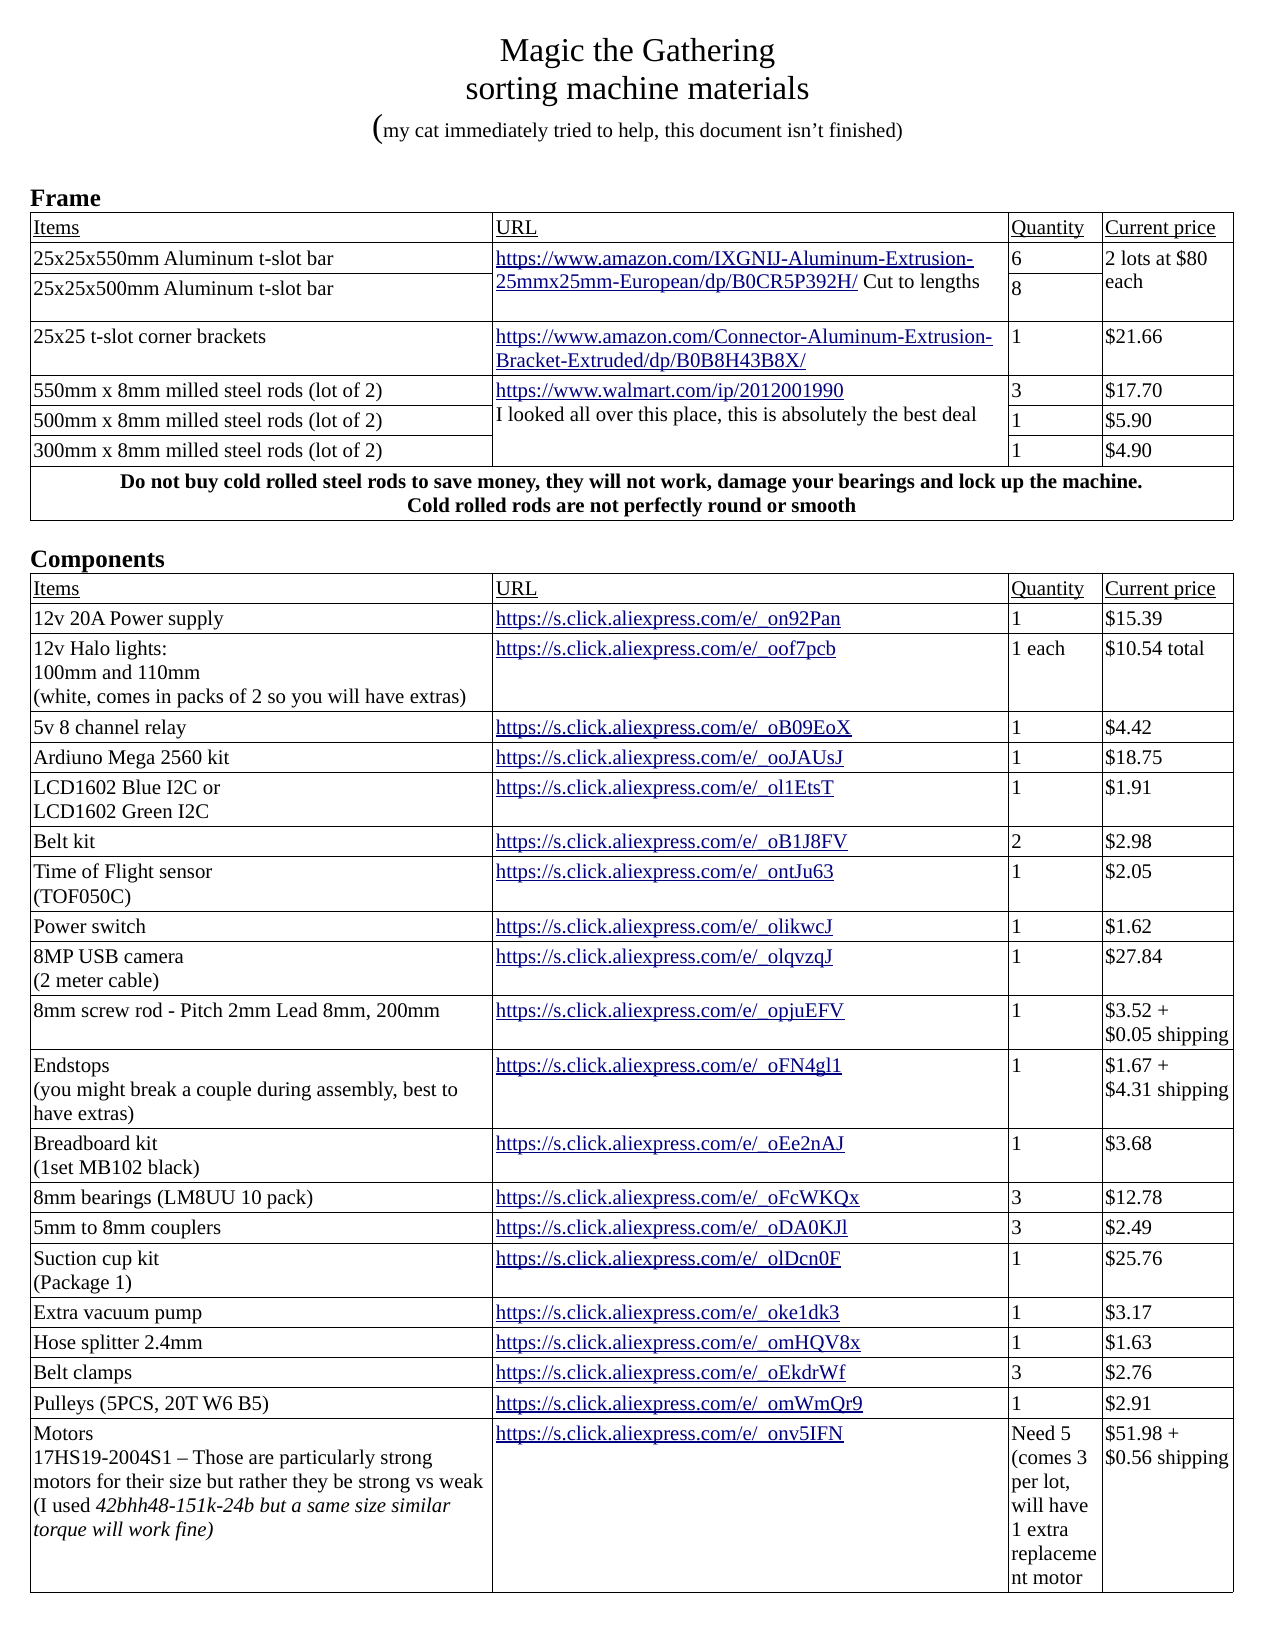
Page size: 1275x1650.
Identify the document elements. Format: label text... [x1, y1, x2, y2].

table_cell $3.17 [1103, 1298, 1233, 1327]
table_cell 1 [1009, 773, 1102, 826]
table_cell 2 lots at $80 each [1103, 243, 1233, 321]
table_cell 300mm x 8mm milled steel rods (lot of 2) [31, 436, 492, 466]
table_cell Hose splitter 2.4mm [31, 1328, 492, 1357]
table_cell Belt kit [31, 827, 492, 856]
table_cell $3.52 + $0.05 shipping [1103, 996, 1233, 1049]
table_cell https://s.click.aliexpress.com/e/_opjuEFV [493, 996, 1008, 1049]
table_cell $51.98 + $0.56 shipping [1103, 1419, 1233, 1592]
table_cell https://s.click.aliexpress.com/e/_onv5IFN [493, 1419, 1008, 1592]
table_cell https://s.click.aliexpress.com/e/_on92Pan [493, 604, 1008, 633]
table_header URL [493, 574, 1008, 603]
table_cell https://www.amazon.com/IXGNIJ-Aluminum-Extrusion-25mmx25mm-European/dp/B0CR5P392H/ Cut to lengths [493, 243, 1008, 321]
table_cell 8MP USB camera (2 meter cable) [31, 942, 492, 995]
table_cell https://www.walmart.com/ip/2012001990 I looked all over this place, this is absolutely the best deal [493, 376, 1008, 466]
table_cell 25x25x550mm Aluminum t-slot bar [31, 243, 492, 272]
table_cell $2.91 [1103, 1388, 1233, 1417]
table_cell 1 [1009, 1244, 1102, 1297]
table_cell 6 [1009, 243, 1102, 272]
table_cell https://s.click.aliexpress.com/e/_olDcn0F [493, 1244, 1008, 1297]
table_cell https://s.click.aliexpress.com/e/_oEe2nAJ [493, 1129, 1008, 1182]
table_cell LCD1602 Blue I2C or LCD1602 Green I2C [31, 773, 492, 826]
table_cell Power switch [31, 912, 492, 941]
table_cell Pulleys (5PCS, 20T W6 B5) [31, 1388, 492, 1417]
table_cell Need 5 (comes 3 per lot, will have 1 extra replacement motor [1009, 1419, 1102, 1592]
table_cell 1 [1009, 912, 1102, 941]
table_cell $4.90 [1103, 436, 1233, 466]
table_cell https://s.click.aliexpress.com/e/_oB09EoX [493, 712, 1008, 742]
text (my cat immediately tried to help, this document isn’t finished) [30, 107, 1245, 145]
table_cell $25.76 [1103, 1244, 1233, 1297]
table_cell 1 [1009, 406, 1102, 435]
table_cell https://s.click.aliexpress.com/e/_oEkdrWf [493, 1358, 1008, 1387]
table_cell https://s.click.aliexpress.com/e/_omHQV8x [493, 1328, 1008, 1357]
table_cell https://s.click.aliexpress.com/e/_oke1dk3 [493, 1298, 1008, 1327]
table_cell 550mm x 8mm milled steel rods (lot of 2) [31, 376, 492, 405]
table_cell Do not buy cold rolled steel rods to save money, they will not work, damage your bearings and lock up the machine. Cold rolled rods are not perfectly round or smooth [31, 467, 1233, 520]
table_cell Extra vacuum pump [31, 1298, 492, 1327]
table_cell 1 [1009, 436, 1102, 466]
table_cell Endstops (you might break a couple during assembly, best to have extras) [31, 1050, 492, 1128]
table_header Items [31, 213, 492, 242]
table_cell 1 [1009, 712, 1102, 742]
table_cell https://s.click.aliexpress.com/e/_oof7pcb [493, 634, 1008, 711]
table_cell $1.63 [1103, 1328, 1233, 1357]
table_cell https://s.click.aliexpress.com/e/_oB1J8FV [493, 827, 1008, 856]
table_cell https://s.click.aliexpress.com/e/_olqvzqJ [493, 942, 1008, 995]
table_cell 8mm screw rod - Pitch 2mm Lead 8mm, 200mm [31, 996, 492, 1049]
table_header Quantity [1009, 574, 1102, 603]
table_cell $27.84 [1103, 942, 1233, 995]
table_cell $4.42 [1103, 712, 1233, 742]
table_cell 25x25x500mm Aluminum t-slot bar [31, 274, 492, 321]
table_cell $1.62 [1103, 912, 1233, 941]
table_cell 3 [1009, 376, 1102, 405]
table_cell $15.39 [1103, 604, 1233, 633]
table_cell 1 [1009, 1050, 1102, 1128]
table_cell Motors 17HS19-2004S1 – Those are particularly strong motors for their size but rather they be strong vs weak (I used 42bhh48-151k-24b but a same size similar torque will work fine) [31, 1419, 492, 1592]
table_cell 8mm bearings (LM8UU 10 pack) [31, 1183, 492, 1212]
table_cell https://s.click.aliexpress.com/e/_oFN4gl1 [493, 1050, 1008, 1128]
text sorting machine materials [30, 68, 1245, 107]
table_cell https://www.amazon.com/Connector-Aluminum-Extrusion-Bracket-Extruded/dp/B0B8H43B8X/ [493, 322, 1008, 375]
table_cell $2.49 [1103, 1213, 1233, 1242]
table_cell 1 [1009, 743, 1102, 772]
table_cell 1 [1009, 1298, 1102, 1327]
table_cell $10.54 total [1103, 634, 1233, 711]
table_header Quantity [1009, 213, 1102, 242]
table_cell 1 [1009, 996, 1102, 1049]
table_cell https://s.click.aliexpress.com/e/_oFcWKQx [493, 1183, 1008, 1212]
table_cell 3 [1009, 1183, 1102, 1212]
table_cell 1 [1009, 604, 1102, 633]
table_cell https://s.click.aliexpress.com/e/_ontJu63 [493, 857, 1008, 911]
table_cell Ardiuno Mega 2560 kit [31, 743, 492, 772]
table_cell 1 [1009, 322, 1102, 375]
table_cell $1.67 + $4.31 shipping [1103, 1050, 1233, 1128]
table_cell $12.78 [1103, 1183, 1233, 1212]
table_header Current price [1103, 213, 1233, 242]
table_cell $3.68 [1103, 1129, 1233, 1182]
text Components [30, 544, 1245, 573]
table_cell $17.70 [1103, 376, 1233, 405]
table_cell 8 [1009, 274, 1102, 321]
table_cell $2.98 [1103, 827, 1233, 856]
table_cell 1 [1009, 1388, 1102, 1417]
table_cell $2.05 [1103, 857, 1233, 911]
table_cell 1 each [1009, 634, 1102, 711]
table_cell 1 [1009, 942, 1102, 995]
table_cell $1.91 [1103, 773, 1233, 826]
table_header Items [31, 574, 492, 603]
table_cell 2 [1009, 827, 1102, 856]
table_cell Breadboard kit (1set MB102 black) [31, 1129, 492, 1182]
table_cell $21.66 [1103, 322, 1233, 375]
table_cell 12v 20A Power supply [31, 604, 492, 633]
table_cell $18.75 [1103, 743, 1233, 772]
table_cell 1 [1009, 857, 1102, 911]
table_header URL [493, 213, 1008, 242]
table_cell 3 [1009, 1213, 1102, 1242]
table_cell $5.90 [1103, 406, 1233, 435]
table_cell 1 [1009, 1328, 1102, 1357]
table_cell https://s.click.aliexpress.com/e/_ol1EtsT [493, 773, 1008, 826]
table_cell 25x25 t-slot corner brackets [31, 322, 492, 375]
table_cell 1 [1009, 1129, 1102, 1182]
table_cell 5mm to 8mm couplers [31, 1213, 492, 1242]
table_cell 12v Halo lights: 100mm and 110mm (white, comes in packs of 2 so you will have extras) [31, 634, 492, 711]
table_cell https://s.click.aliexpress.com/e/_oDA0KJl [493, 1213, 1008, 1242]
text Frame [30, 183, 1245, 212]
table_cell Time of Flight sensor (TOF050C) [31, 857, 492, 911]
table_cell Suction cup kit (Package 1) [31, 1244, 492, 1297]
table_cell 500mm x 8mm milled steel rods (lot of 2) [31, 406, 492, 435]
table_cell https://s.click.aliexpress.com/e/_olikwcJ [493, 912, 1008, 941]
table_cell $2.76 [1103, 1358, 1233, 1387]
table_cell https://s.click.aliexpress.com/e/_omWmQr9 [493, 1388, 1008, 1417]
table_cell https://s.click.aliexpress.com/e/_ooJAUsJ [493, 743, 1008, 772]
table_cell Belt clamps [31, 1358, 492, 1387]
table_cell 3 [1009, 1358, 1102, 1387]
table_header Current price [1103, 574, 1233, 603]
table_cell 5v 8 channel relay [31, 712, 492, 742]
text Magic the Gathering [30, 30, 1245, 68]
